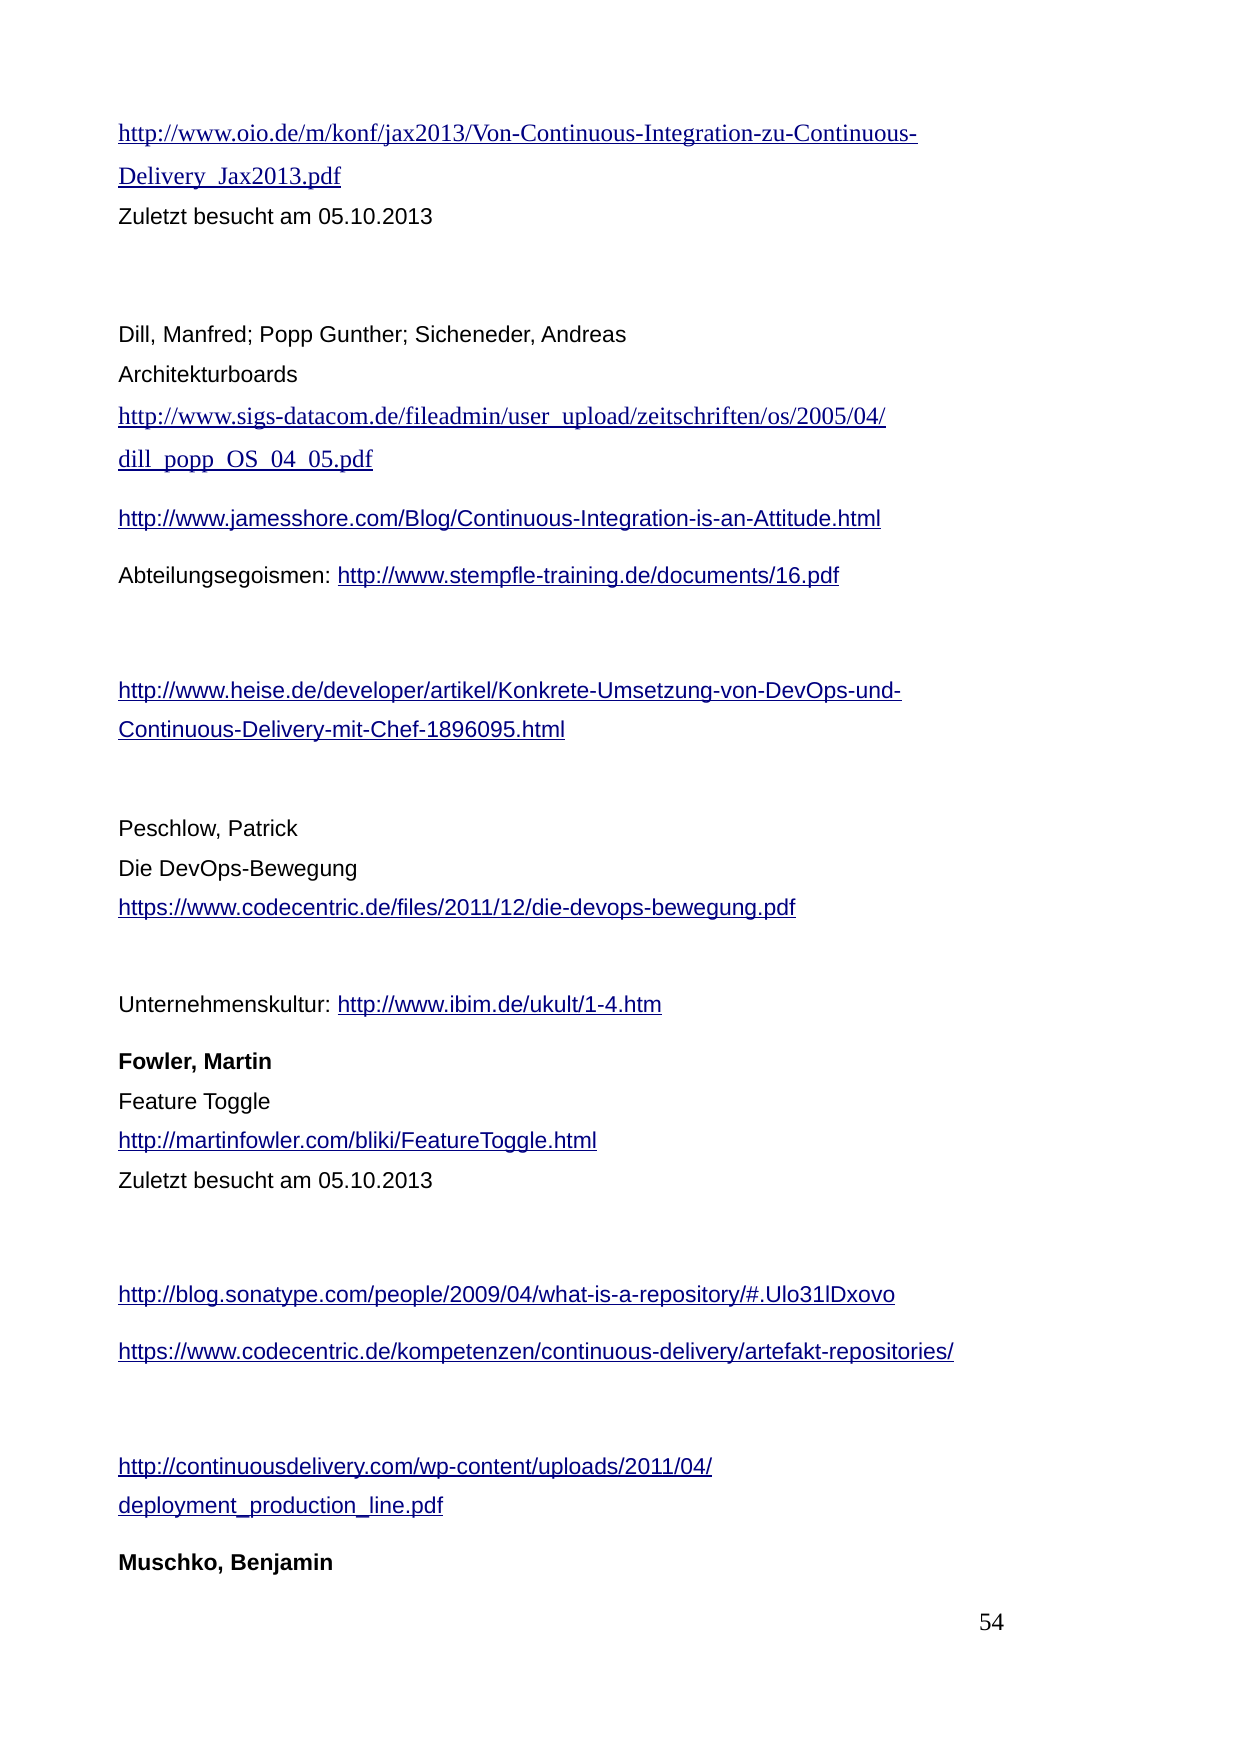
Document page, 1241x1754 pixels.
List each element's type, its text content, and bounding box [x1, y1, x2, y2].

text http://www.heise.de/developer/artikel/Konkrete-Umsetzung-von-DevOps-und-Continuous-Delivery-mit-Chef-1896095.html [118, 677, 1004, 743]
text Dill, Manfred; Popp Gunther; Sicheneder, Andreas Architekturboards http://www.sigs-datacom.de/fileadmin/user_upload/zeitschriften/os/2005/04/dill_popp_OS_04_05.pdf [118, 321, 1004, 473]
text http://blog.sonatype.com/people/2009/04/what-is-a-repository/#.Ulo31lDxovo [118, 1281, 1004, 1307]
text Abteilungsegoismen: http://www.stempfle-training.de/documents/16.pdf [118, 562, 1004, 589]
text Muschko, Benjamin [118, 1549, 1004, 1576]
text Peschlow, Patrick Die DevOps-Bewegung https://www.codecentric.de/files/2011/12/die-devops-bewegung.pdf [118, 773, 1004, 921]
text http://www.jamesshore.com/Blog/Continuous-Integration-is-an-Attitude.html [118, 505, 1004, 532]
text http://continuousdelivery.com/wp-content/uploads/2011/04/deployment_production_line.pdf [118, 1453, 1004, 1518]
text http://www.oio.de/m/konf/jax2013/Von-Continuous-Integration-zu-Continuous-Delivery_Jax2013.pdf Zuletzt besucht am 05.10.2013 [118, 118, 1004, 229]
text https://www.codecentric.de/kompetenzen/continuous-delivery/artefakt-repositories/ [118, 1338, 1004, 1364]
text Fowler, Martin Feature Toggle http://martinfowler.com/bliki/FeatureToggle.html Zuletzt besucht am 05.10.2013 [118, 1048, 1004, 1193]
text Unternehmenskultur: http://www.ibim.de/ukult/1-4.htm [118, 952, 1004, 1017]
